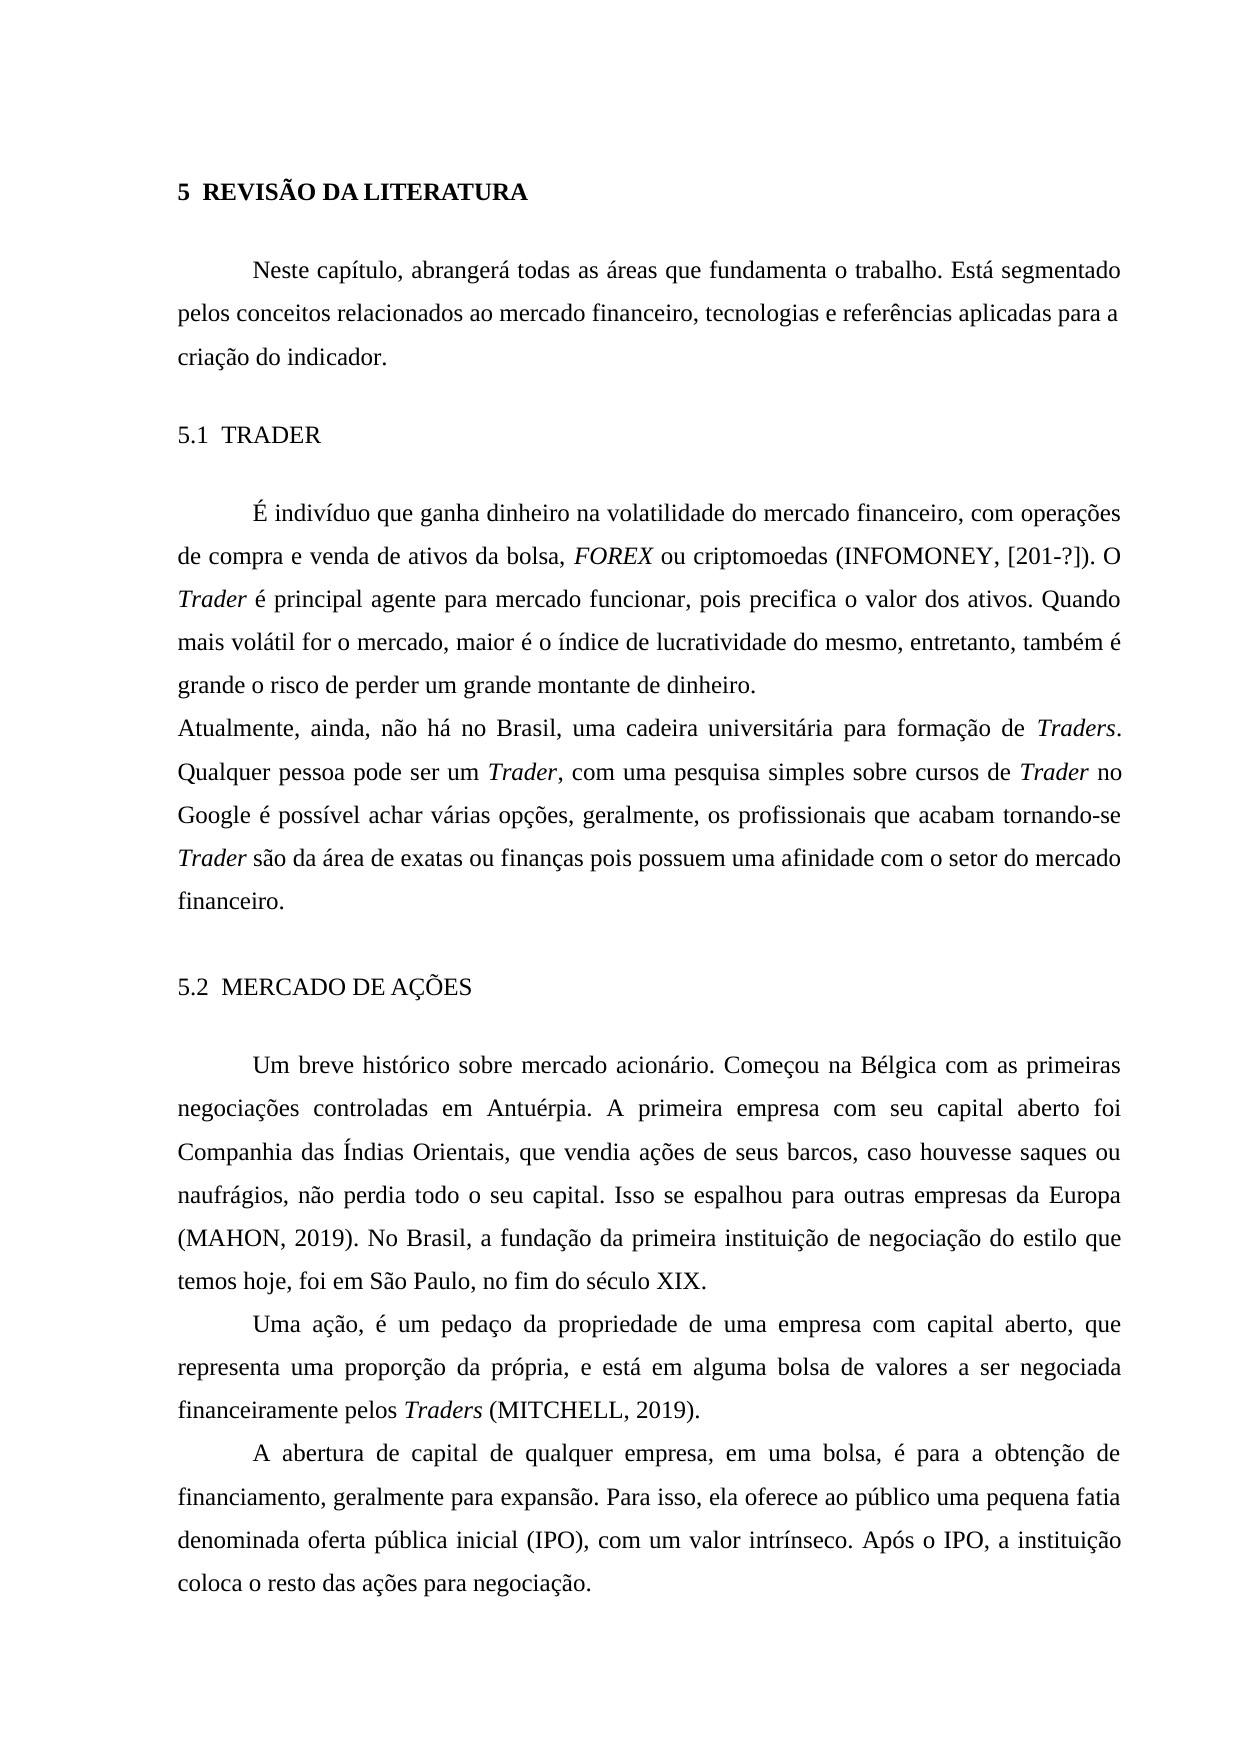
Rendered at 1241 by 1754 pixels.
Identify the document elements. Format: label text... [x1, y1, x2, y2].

text Um breve histórico sobre mercado acionário. Começou na Bélgica com as primeiras negociações controladas em Antuérpia. A primeira empresa com seu capital aberto foi Companhia das Índias Orientais, que vendia ações de seus barcos, caso houvesse saques ou naufrágios, não perdia todo o seu capital. Isso se espalhou para outras empresas da Europa (MAHON, 2019). No Brasil, a fundação da primeira instituição de negociação do estilo que temos hoje, foi em São Paulo, no fim do século XIX. [177, 1050, 1122, 1295]
subtitle trader [177, 420, 1122, 448]
text criação do indicador. [177, 342, 1122, 370]
text A abertura de capital de qualquer empresa, em uma bolsa, é para a obtenção de financiamento, geralmente para expansão. Para isso, ela oferece ao público uma pequena fatia denominada oferta pública inicial (IPO), com um valor intrínseco. Após o IPO, a instituição coloca o resto das ações para negociação. [177, 1438, 1122, 1597]
text Uma ação, é um pedaço da propriedade de uma empresa com capital aberto, que representa uma proporção da própria, e está em alguma bolsa de valores a ser negociada financeiramente pelos Traders (MITCHELL, 2019). [177, 1309, 1122, 1424]
subtitle Mercado de ações [177, 972, 1122, 1001]
subtitle Revisão da literatura [177, 177, 1122, 206]
text Atualmente, ainda, não há no Brasil, uma cadeira universitária para formação de Traders. Qualquer pessoa pode ser um Trader, com uma pesquisa simples sobre cursos de Trader no Google é possível achar várias opções, geralmente, os profissionais que acabam tornando-se Trader são da área de exatas ou finanças pois possuem uma afinidade com o setor do mercado financeiro. [177, 713, 1122, 915]
text Neste capítulo, abrangerá todas as áreas que fundamenta o trabalho. Está segmentado pelos conceitos relacionados ao mercado financeiro, tecnologias e referências aplicadas para a [177, 255, 1122, 327]
text É indivíduo que ganha dinheiro na volatilidade do mercado financeiro, com operações de compra e venda de ativos da bolsa, FOREX ou criptomoedas (INFOMONEY, [201-?]). O Trader é principal agente para mercado funcionar, pois precifica o valor dos ativos. Quando mais volátil for o mercado, maior é o índice de lucratividade do mesmo, entretanto, também é grande o risco de perder um grande montante de dinheiro. [177, 498, 1122, 699]
